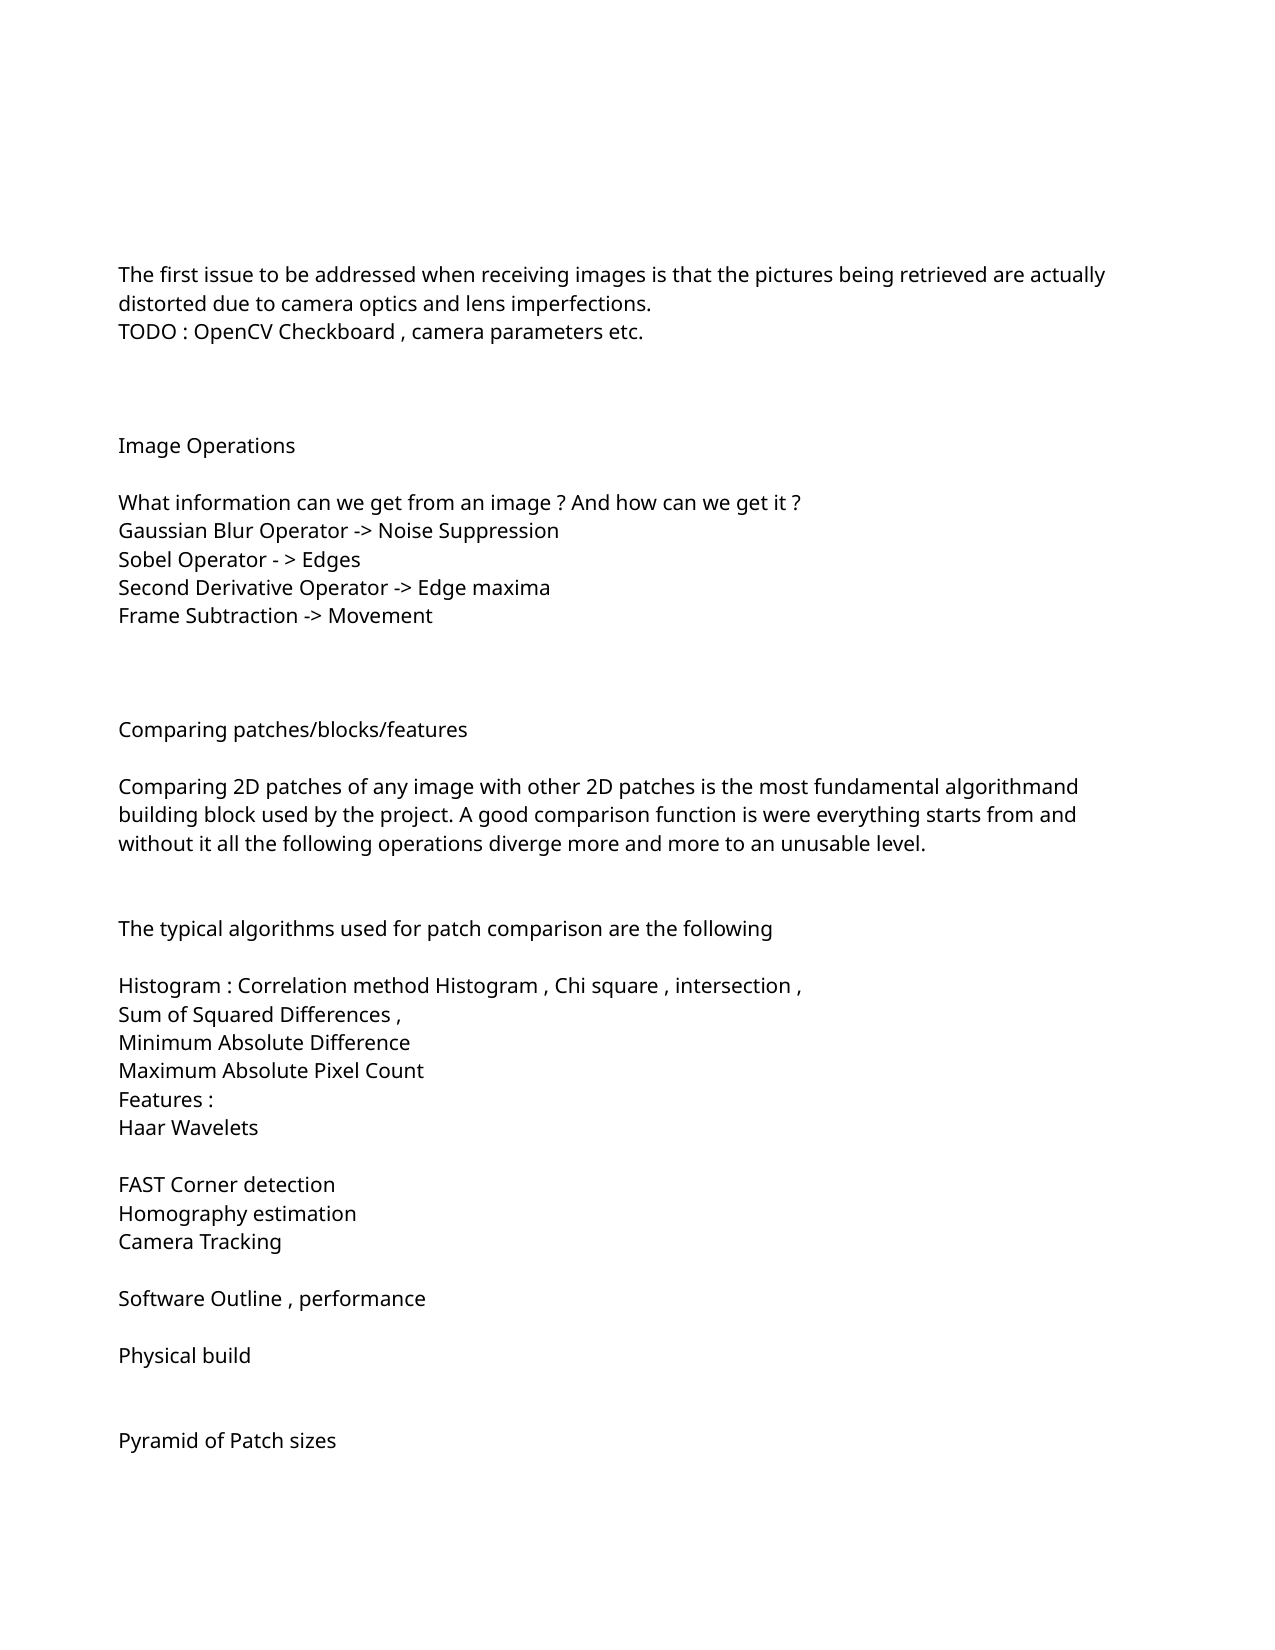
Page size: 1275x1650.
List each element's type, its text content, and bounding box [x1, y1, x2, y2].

text The first issue to be addressed when receiving images is that the pictures being retrieved are actually distorted due to camera optics and lens imperfections. [118, 260, 1157, 317]
text Sobel Operator - > Edges [118, 545, 1157, 573]
text What information can we get from an image ? And how can we get it ? [118, 488, 1157, 516]
text Homography estimation [118, 1199, 1157, 1227]
text Camera Tracking [118, 1227, 1157, 1256]
text Physical build [118, 1341, 1157, 1369]
text Software Outline , performance [118, 1284, 1157, 1312]
text Features : [118, 1085, 1157, 1113]
text TODO : OpenCV Checkboard , camera parameters etc. [118, 317, 1157, 346]
text Minimum Absolute Difference [118, 1028, 1157, 1057]
text Sum of Squared Differences , [118, 1000, 1157, 1028]
text Haar Wavelets [118, 1113, 1157, 1142]
text Maximum Absolute Pixel Count [118, 1057, 1157, 1085]
text FAST Corner detection [118, 1170, 1157, 1199]
text Frame Subtraction -> Movement [118, 602, 1157, 630]
text Pyramid of Patch sizes [118, 1426, 1157, 1455]
text Comparing patches/blocks/features [118, 715, 1157, 744]
text Image Operations [118, 431, 1157, 459]
text Comparing 2D patches of any image with other 2D patches is the most fundamental algorithmand building block used by the project. A good comparison function is were everything starts from and without it all the following operations diverge more and more to an unusable level. [118, 772, 1157, 857]
text Second Derivative Operator -> Edge maxima [118, 573, 1157, 602]
text Gaussian Blur Operator -> Noise Suppression [118, 516, 1157, 545]
text Histogram : Correlation method Histogram , Chi square , intersection , [118, 971, 1157, 1000]
text The typical algorithms used for patch comparison are the following [118, 914, 1157, 943]
